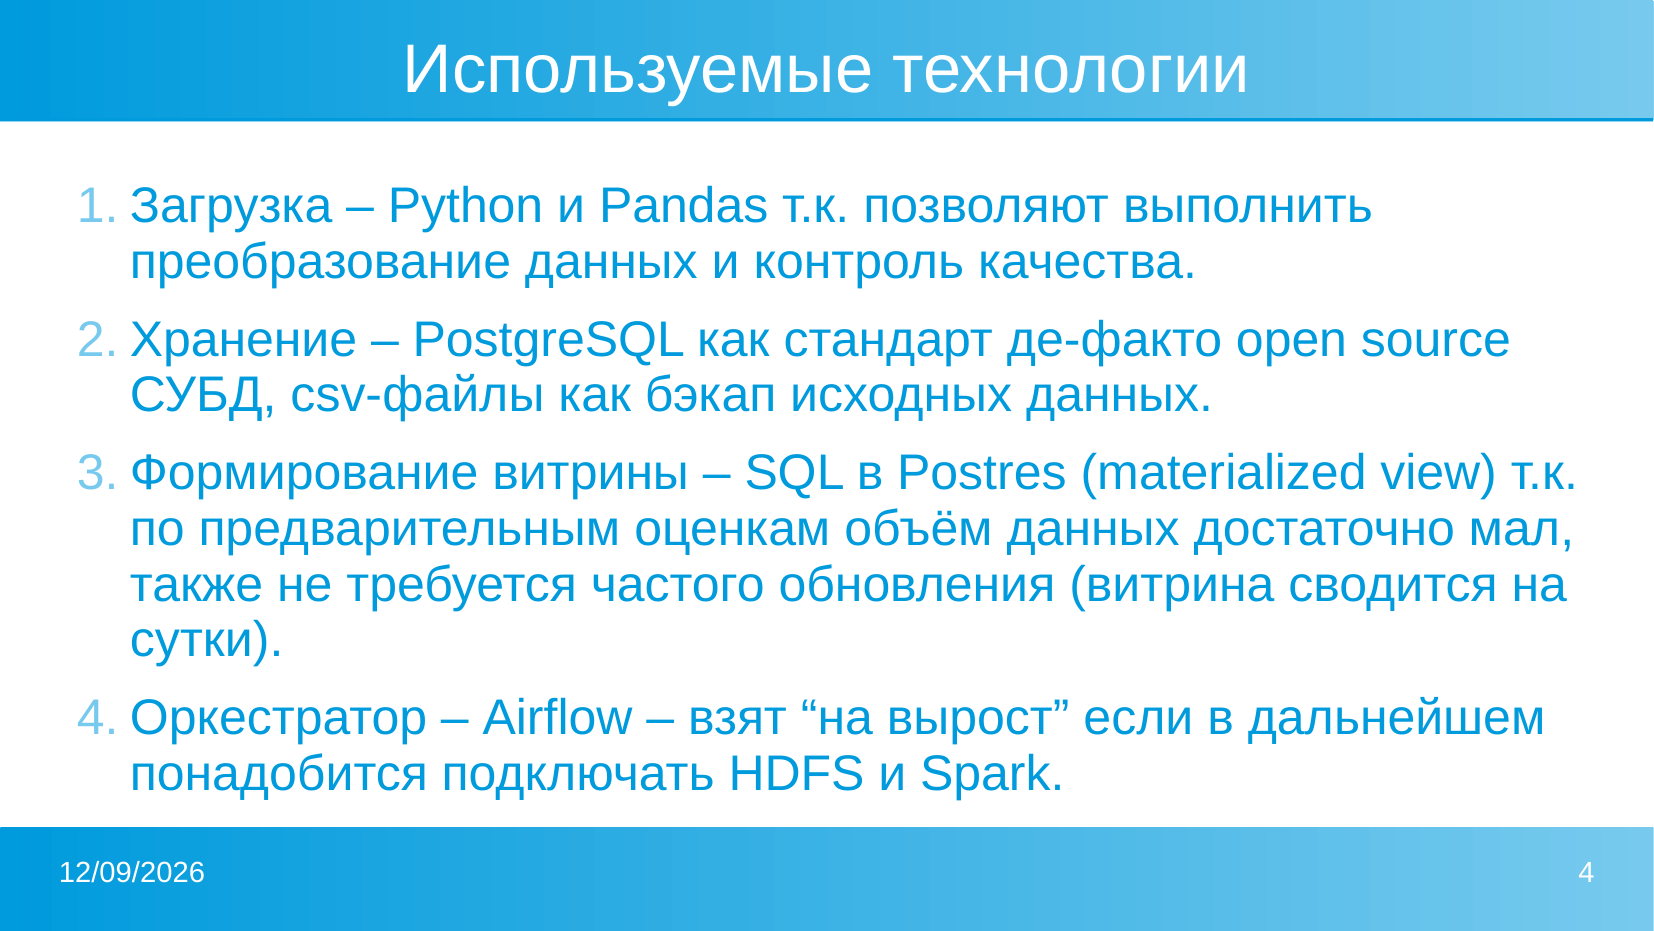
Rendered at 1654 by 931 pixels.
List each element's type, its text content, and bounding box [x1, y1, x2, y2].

list Загрузка – Python и Pandas т.к. позволяют выполнить преобразование данных и контроль качества. Хранение – PostgreSQL как стандарт де-факто open source СУБД, csv-файлы как бэкап исходных данных. Формирование витрины – SQL в Postres (materialized view) т.к. по предварительным оценкам объём данных достаточно мал, также не требуется частого обновления (витрина сводится на сутки). Оркестратор – Airflow – взят “на вырост” если в дальнейшем понадобится подключать HDFS и Spark. [59, 177, 1595, 768]
title Используемые технологии [59, 29, 1595, 108]
